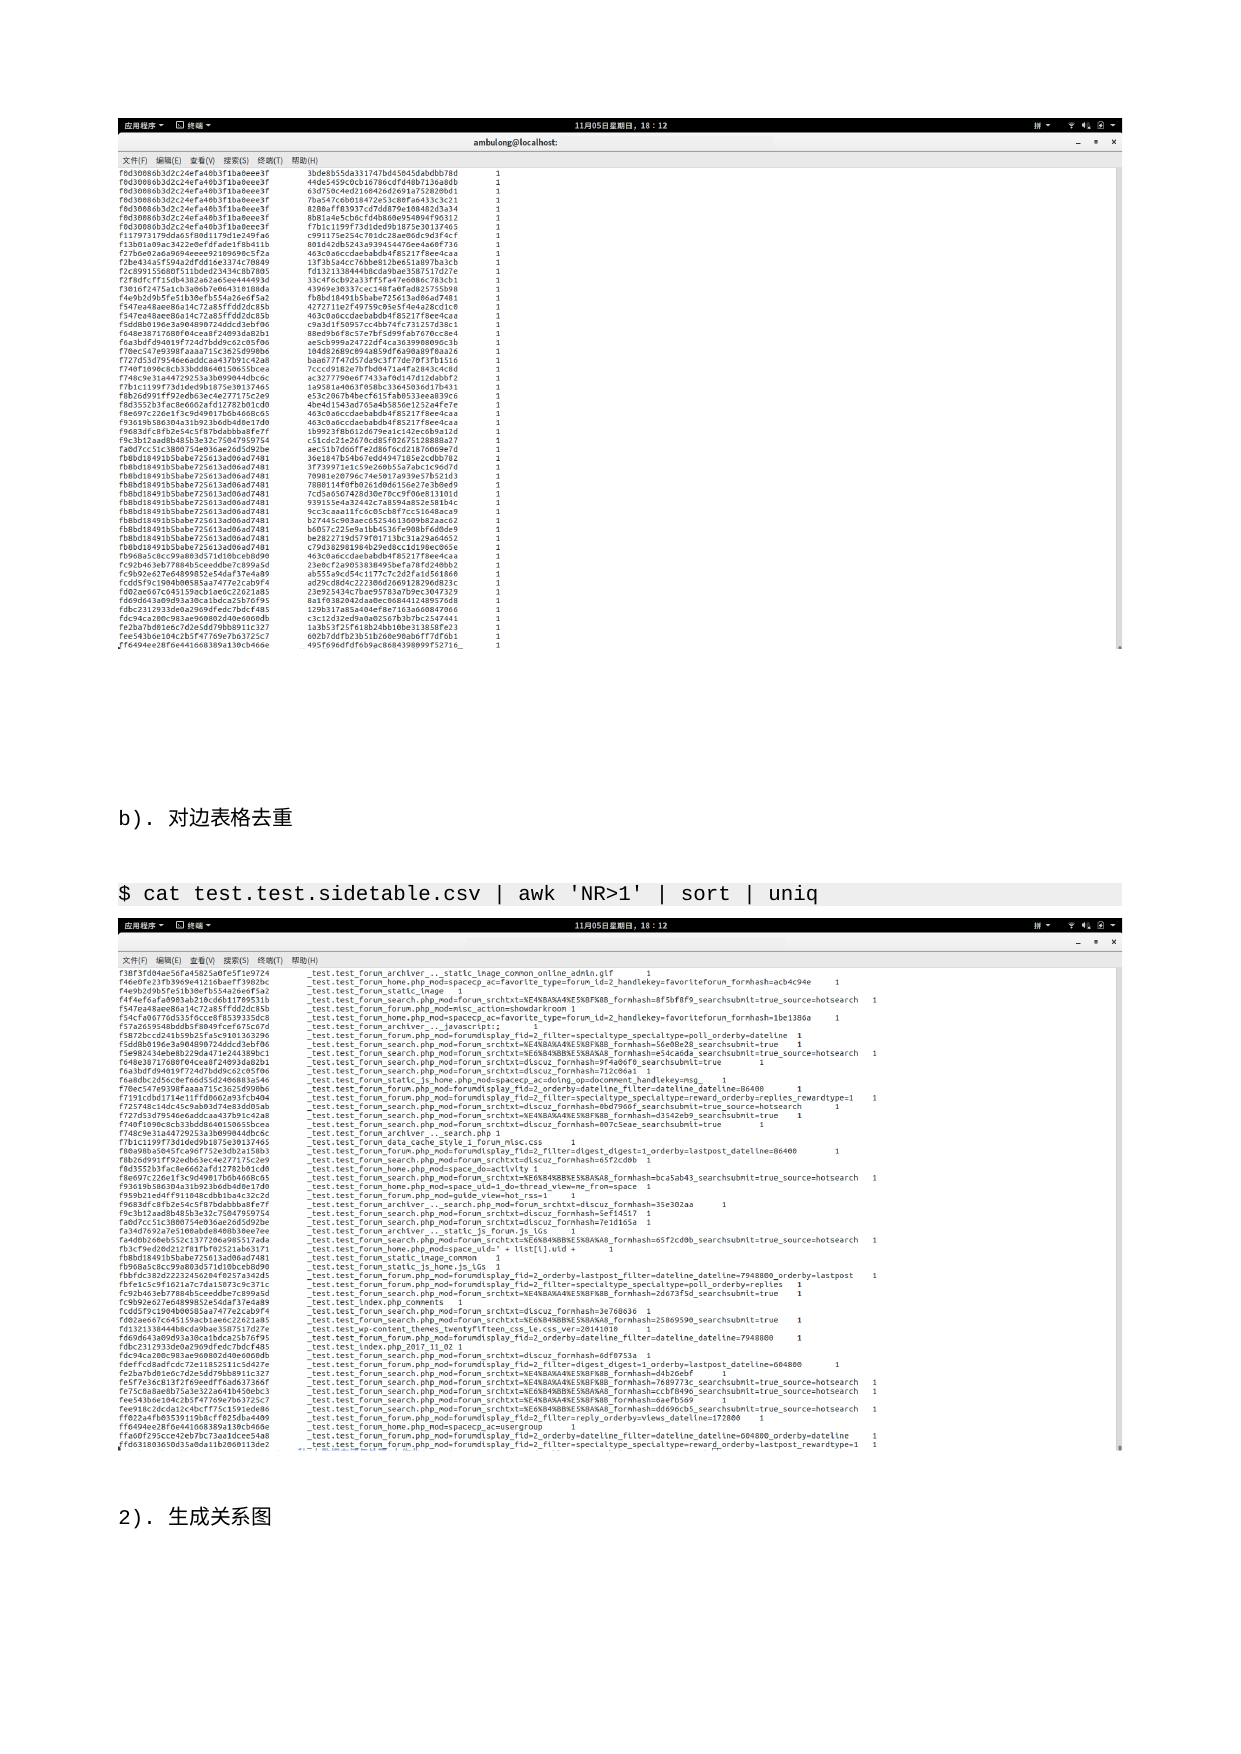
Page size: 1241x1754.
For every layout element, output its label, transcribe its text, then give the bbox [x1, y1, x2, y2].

text $ cat test.test.sidetable.csv | awk 'NR>1' | sort | uniq [118, 883, 1122, 906]
picture [118, 918, 1123, 1454]
picture [118, 118, 1123, 649]
text 2). 生成关系图 [118, 1500, 1122, 1531]
text b). 对边表格去重 [118, 802, 1122, 832]
